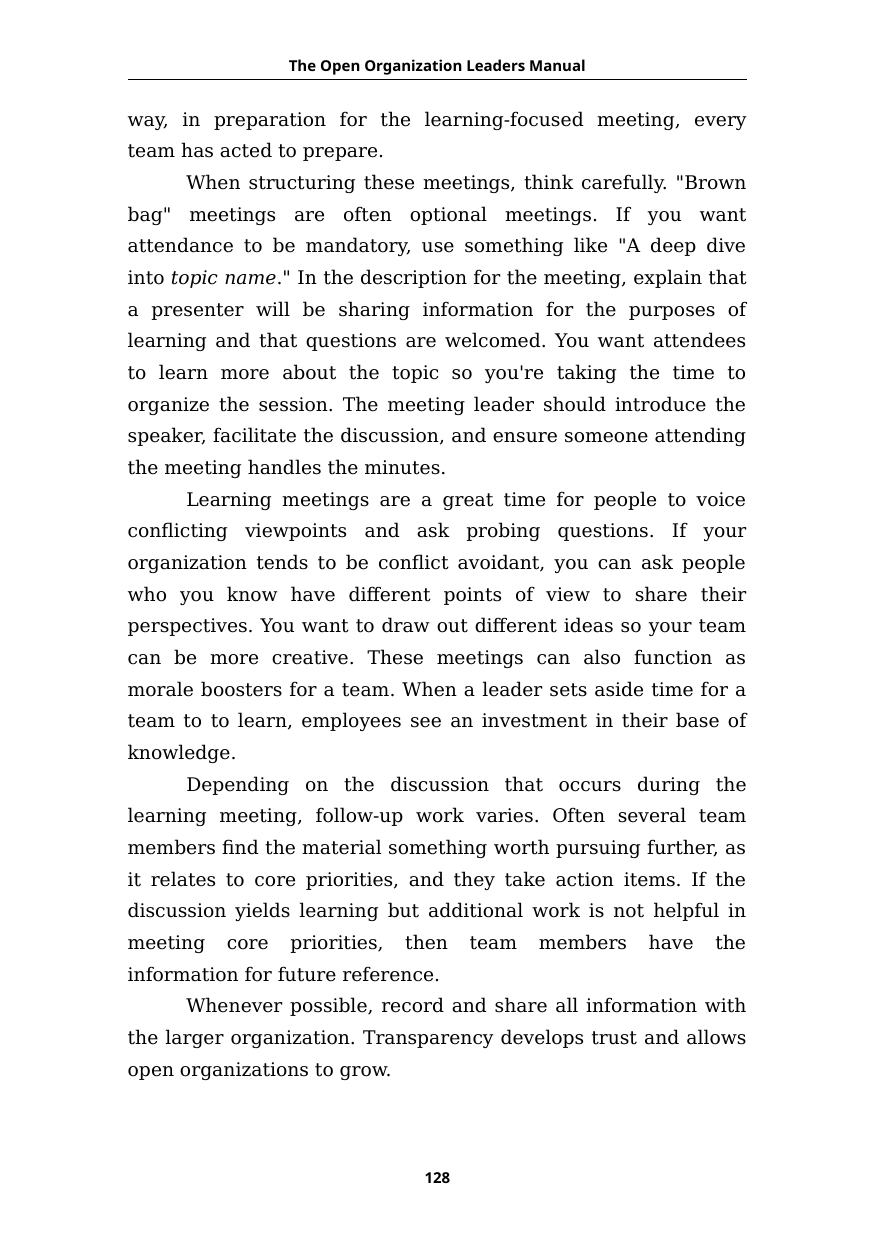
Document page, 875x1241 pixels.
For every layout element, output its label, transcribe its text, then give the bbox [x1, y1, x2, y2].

text When structuring these meetings, think carefully. "Brown bag" meetings are often optional meetings. If you want attendance to be mandatory, use something like "A deep dive into topic name." In the description for the meeting, explain that a presenter will be sharing information for the purposes of learning and that questions are welcomed. You want attendees to learn more about the topic so you're taking the time to organize the session. The meeting leader should introduce the speaker, facilitate the discussion, and ensure someone attending the meeting handles the minutes. [127, 172, 747, 479]
text Depending on the discussion that occurs during the learning meeting, follow-up work varies. Often several team members find the material something worth pursuing further, as it relates to core priorities, and they take action items. If the discussion yields learning but additional work is not helpful in meeting core priorities, then team members have the information for future reference. [127, 774, 747, 986]
text Learning meetings are a great time for people to voice conflicting viewpoints and ask probing questions. If your organization tends to be conflict avoidant, you can ask people who you know have different points of view to share their perspectives. You want to draw out different ideas so your team can be more creative. These meetings can also function as morale boosters for a team. When a leader sets aside time for a team to to learn, employees see an investment in their base of knowledge. [127, 489, 747, 764]
text Whenever possible, record and share all information with the larger organization. Transparency develops trust and allows open organizations to grow. [127, 995, 747, 1081]
text way, in preparation for the learning-focused meeting, every team has acted to prepare. [127, 109, 747, 162]
